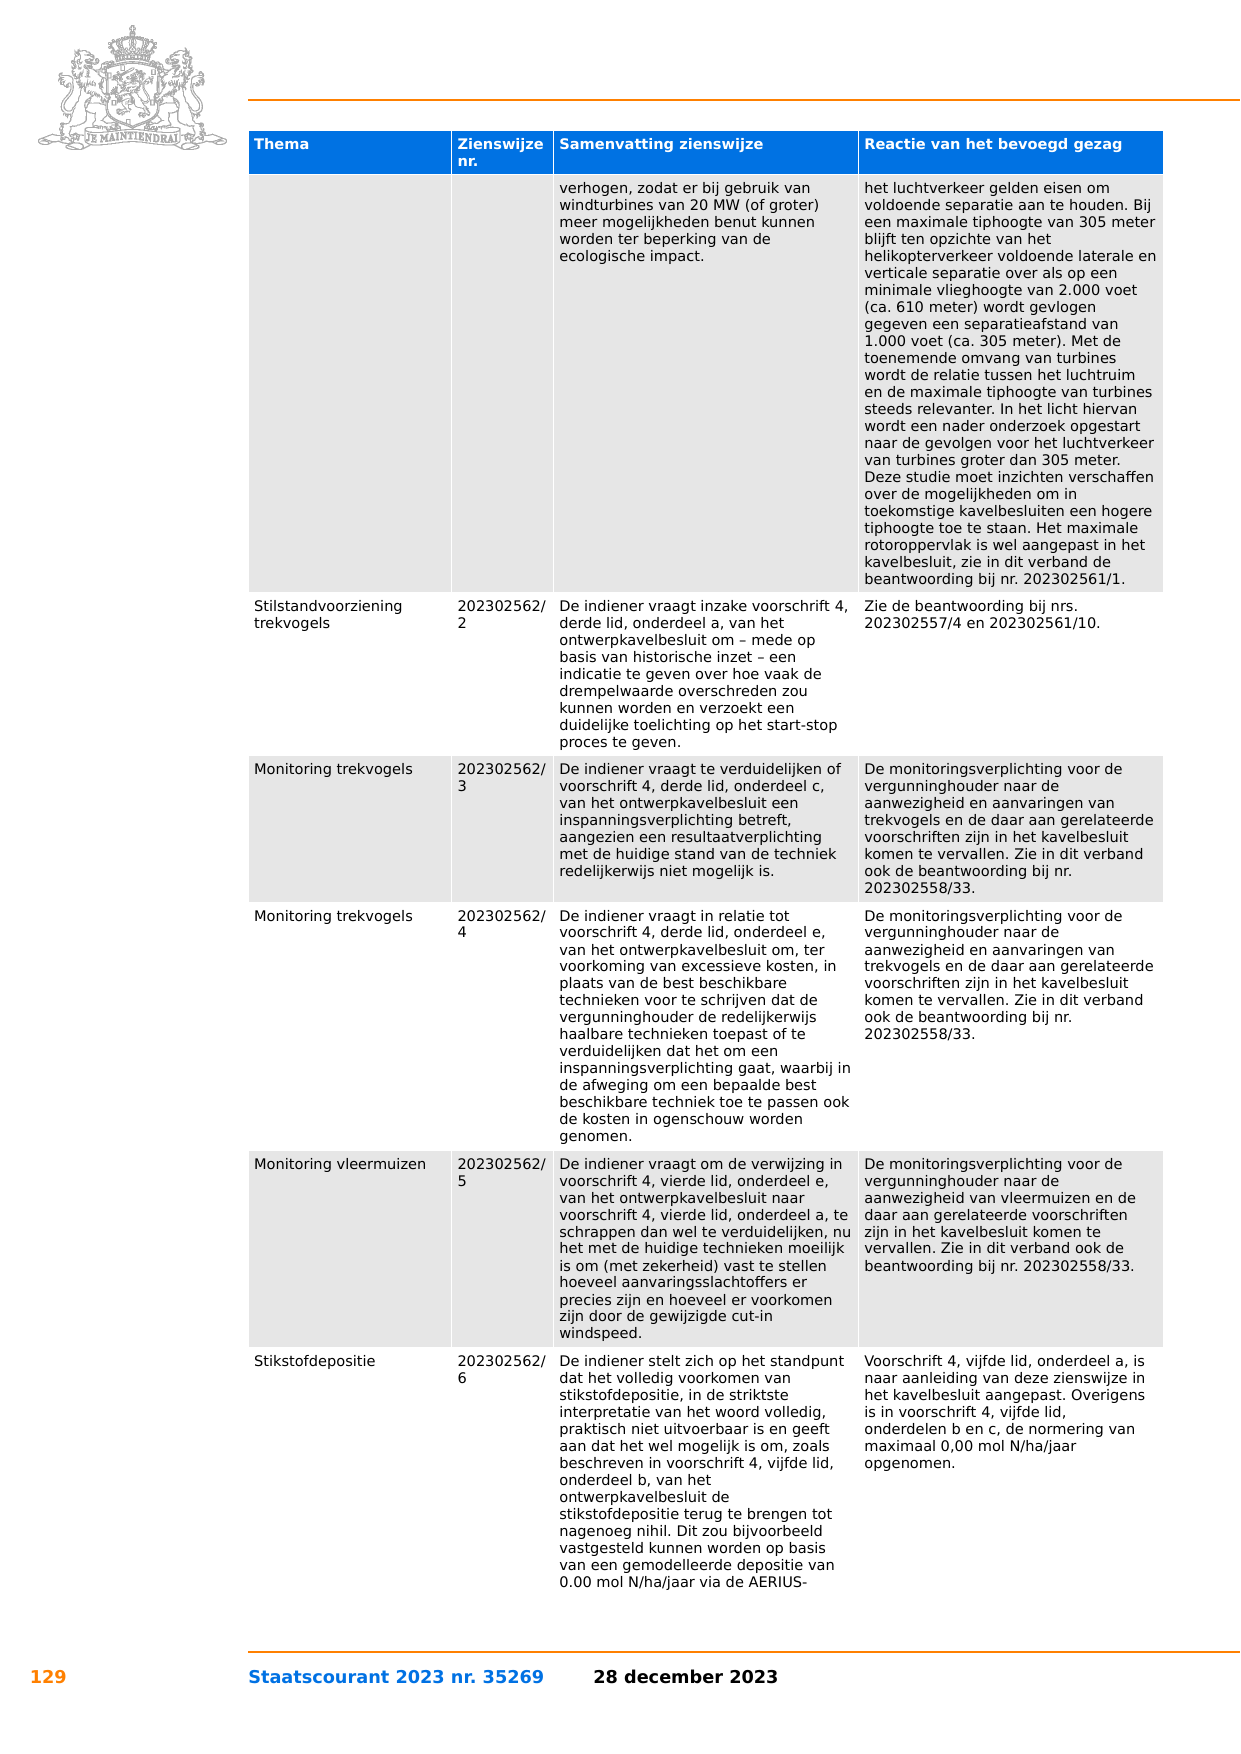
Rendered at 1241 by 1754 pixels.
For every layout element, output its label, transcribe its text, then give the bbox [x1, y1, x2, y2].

table_cell 202302562/2 [452, 593, 553, 755]
table_cell Zie de beantwoording bij nrs. 202302557/4 en 202302561/10. [859, 593, 1163, 755]
table_cell Stikstofdepositie [249, 1348, 451, 1595]
table_cell [249, 175, 451, 592]
table_cell De indiener vraagt te verduidelijken of voorschrift 4, derde lid, onderdeel c, van het ontwerpkavelbesluit een inspanningsverplichting betreft, aangezien een resultaatverplichting met de huidige stand van de techniek redelijkerwijs niet mogelijk is. [554, 756, 858, 902]
table_cell Monitoring trekvogels [249, 756, 451, 902]
table_cell 202302562/3 [452, 756, 553, 902]
table_cell 202302562/6 [452, 1348, 553, 1595]
table_cell Monitoring trekvogels [249, 903, 451, 1150]
table_header Thema [249, 131, 451, 174]
table_cell De indiener vraagt in relatie tot voorschrift 4, derde lid, onderdeel e, van het ontwerpkavelbesluit om, ter voorkoming van excessieve kosten, in plaats van de best beschikbare technieken voor te schrijven dat de vergunninghouder de redelijkerwijs haalbare technieken toepast of te verduidelijken dat het om een inspanningsverplichting gaat, waarbij in de afweging om een bepaalde best beschikbare techniek toe te passen ook de kosten in ogenschouw worden genomen. [554, 903, 858, 1150]
table_header Samenvatting zienswijze [554, 131, 858, 174]
table_cell De monitoringsverplichting voor de vergunninghouder naar de aanwezigheid van vleermuizen en de daar aan gerelateerde voorschriften zijn in het kavelbesluit komen te vervallen. Zie in dit verband ook de beantwoording bij nr. 202302558/33. [859, 1151, 1163, 1347]
table_cell Voorschrift 4, vijfde lid, onderdeel a, is naar aanleiding van deze zienswijze in het kavelbesluit aangepast. Overigens is in voorschrift 4, vijfde lid, onderdelen b en c, de normering van maximaal 0,00 mol N/ha/jaar opgenomen. [859, 1348, 1163, 1595]
table_cell De indiener stelt zich op het standpunt dat het volledig voorkomen van stikstofdepositie, in de striktste interpretatie van het woord volledig, praktisch niet uitvoerbaar is en geeft aan dat het wel mogelijk is om, zoals beschreven in voorschrift 4, vijfde lid, onderdeel b, van het ontwerpkavelbesluit de stikstofdepositie terug te brengen tot nagenoeg nihil. Dit zou bijvoorbeeld vastgesteld kunnen worden op basis van een gemodelleerde depositie van 0.00 mol N/ha/jaar via de AERIUS- [554, 1348, 858, 1595]
table_cell 202302562/5 [452, 1151, 553, 1347]
table_cell Stilstandvoorziening trekvogels [249, 593, 451, 755]
table_cell De indiener vraagt om de verwijzing in voorschrift 4, vierde lid, onderdeel e, van het ontwerpkavelbesluit naar voorschrift 4, vierde lid, onderdeel a, te schrappen dan wel te verduidelijken, nu het met de huidige technieken moeilijk is om (met zekerheid) vast te stellen hoeveel aanvaringsslachtoffers er precies zijn en hoeveel er voorkomen zijn door de gewijzigde cut-in windspeed. [554, 1151, 858, 1347]
table_cell het luchtverkeer gelden eisen om voldoende separatie aan te houden. Bij een maximale tiphoogte van 305 meter blijft ten opzichte van het helikopterverkeer voldoende laterale en verticale separatie over als op een minimale vlieghoogte van 2.000 voet (ca. 610 meter) wordt gevlogen gegeven een separatieafstand van 1.000 voet (ca. 305 meter). Met de toenemende omvang van turbines wordt de relatie tussen het luchtruim en de maximale tiphoogte van turbines steeds relevanter. In het licht hiervan wordt een nader onderzoek opgestart naar de gevolgen voor het luchtverkeer van turbines groter dan 305 meter. Deze studie moet inzichten verschaffen over de mogelijkheden om in toekomstige kavelbesluiten een hogere tiphoogte toe te staan. Het maximale rotoroppervlak is wel aangepast in het kavelbesluit, zie in dit verband de beantwoording bij nr. 202302561/1. [859, 175, 1163, 592]
table_cell verhogen, zodat er bij gebruik van windturbines van 20 MW (of groter) meer mogelijkheden benut kunnen worden ter beperking van de ecologische impact. [554, 175, 858, 592]
table_cell 202302562/4 [452, 903, 553, 1150]
table_cell De monitoringsverplichting voor de vergunninghouder naar de aanwezigheid en aanvaringen van trekvogels en de daar aan gerelateerde voorschriften zijn in het kavelbesluit komen te vervallen. Zie in dit verband ook de beantwoording bij nr. 202302558/33. [859, 756, 1163, 902]
table_cell De indiener vraagt inzake voorschrift 4, derde lid, onderdeel a, van het ontwerpkavelbesluit om – mede op basis van historische inzet – een indicatie te geven over hoe vaak de drempelwaarde overschreden zou kunnen worden en verzoekt een duidelijke toelichting op het start-stop proces te geven. [554, 593, 858, 755]
table_cell [452, 175, 553, 592]
table_header Zienswijzenr. [452, 131, 553, 174]
picture [38, 25, 227, 150]
table_cell De monitoringsverplichting voor de vergunninghouder naar de aanwezigheid en aanvaringen van trekvogels en de daar aan gerelateerde voorschriften zijn in het kavelbesluit komen te vervallen. Zie in dit verband ook de beantwoording bij nr. 202302558/33. [859, 903, 1163, 1150]
table_cell Monitoring vleermuizen [249, 1151, 451, 1347]
table_header Reactie van het bevoegd gezag [859, 131, 1163, 174]
